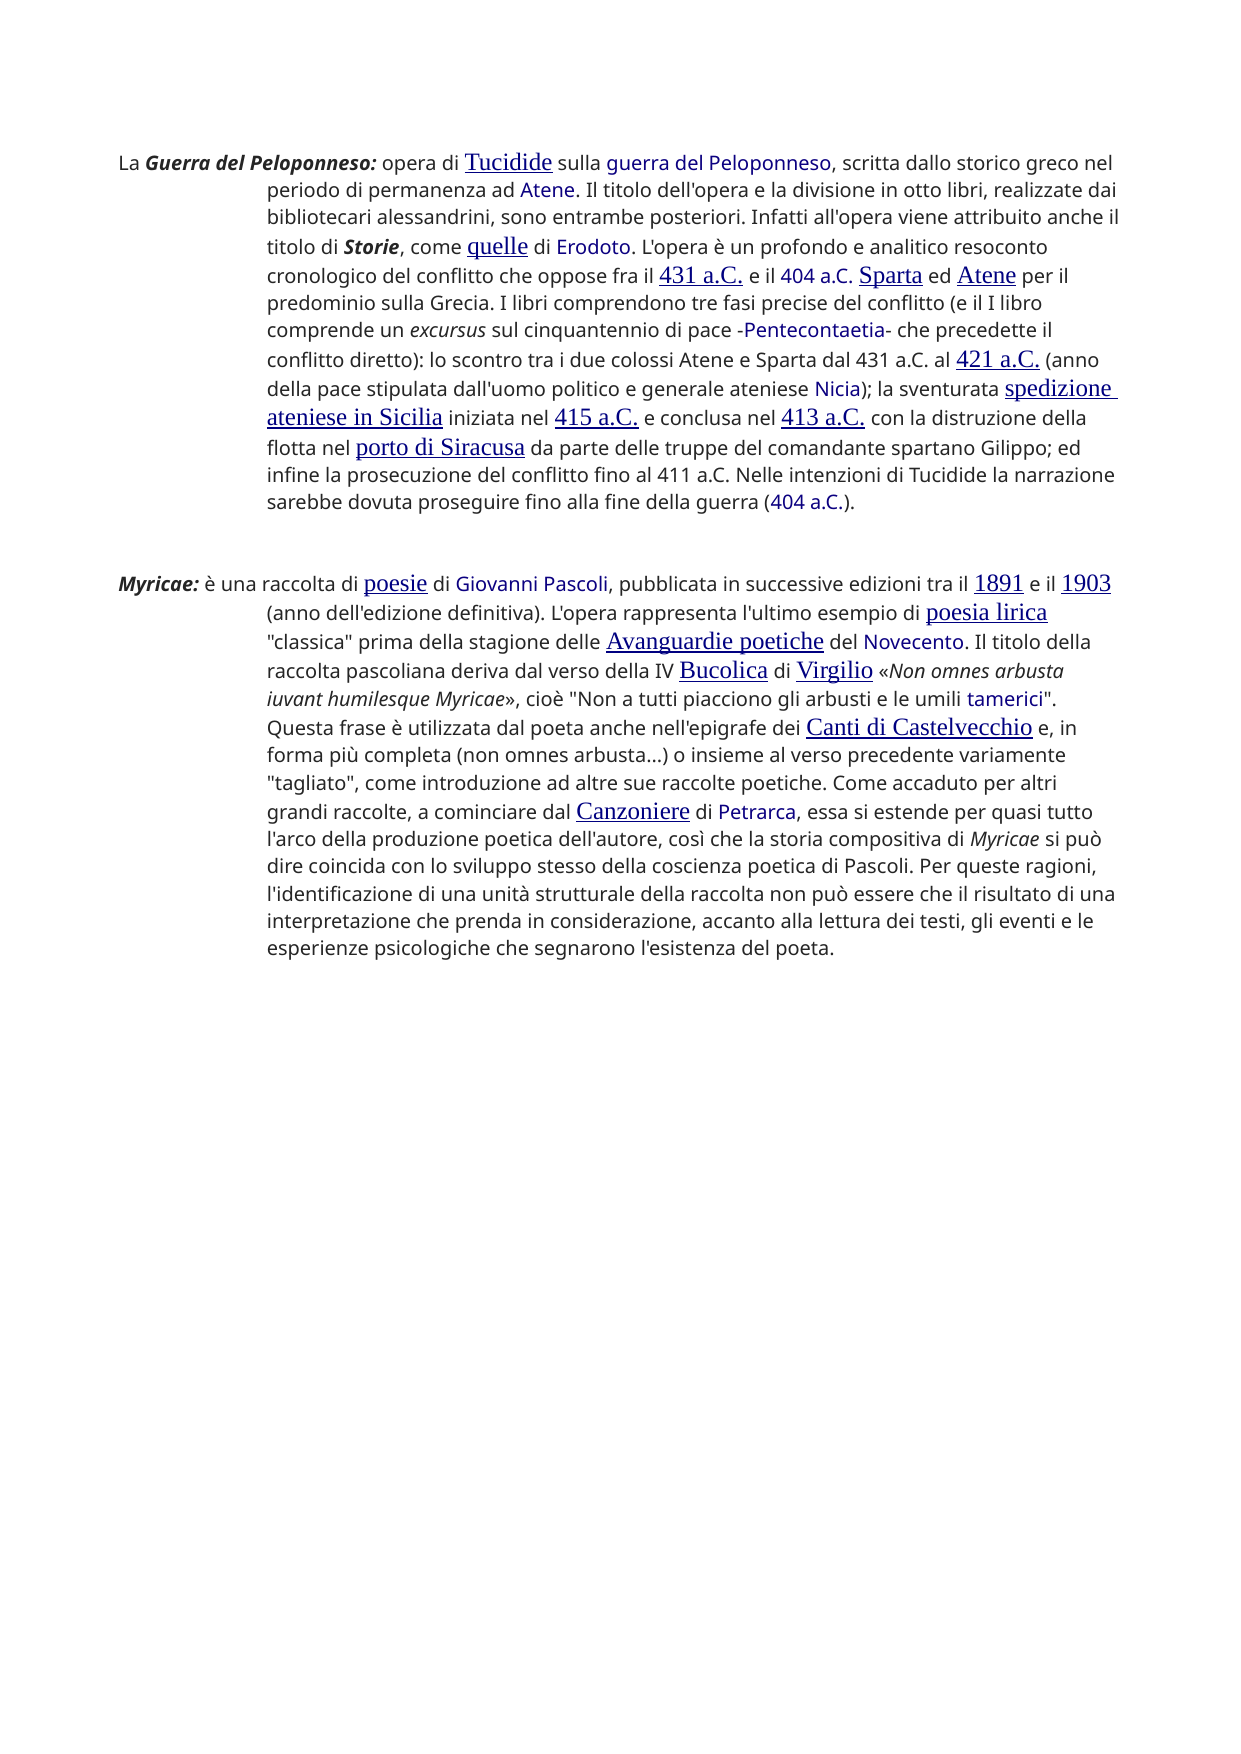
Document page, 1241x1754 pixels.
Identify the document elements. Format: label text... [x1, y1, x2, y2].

text Myricae: è una raccolta di poesie di Giovanni Pascoli, pubblicata in successive edizioni tra il 1891 e il 1903 (anno dell'edizione definitiva). L'opera rappresenta l'ultimo esempio di poesia lirica "classica" prima della stagione delle Avanguardie poetiche del Novecento. Il titolo della raccolta pascoliana deriva dal verso della IV Bucolica di Virgilio «Non omnes arbusta iuvant humilesque Myricae», cioè "Non a tutti piacciono gli arbusti e le umili tamerici". Questa frase è utilizzata dal poeta anche nell'epigrafe dei Canti di Castelvecchio e, in forma più completa (non omnes arbusta...) o insieme al verso precedente variamente "tagliato", come introduzione ad altre sue raccolte poetiche. Come accaduto per altri grandi raccolte, a cominciare dal Canzoniere di Petrarca, essa si estende per quasi tutto l'arco della produzione poetica dell'autore, così che la storia compositiva di Myricae si può dire coincida con lo sviluppo stesso della coscienza poetica di Pascoli. Per queste ragioni, l'identificazione di una unità strutturale della raccolta non può essere che il risultato di una interpretazione che prenda in considerazione, accanto alla lettura dei testi, gli eventi e le esperienze psicologiche che segnarono l'esistenza del poeta. [118, 568, 1122, 962]
text La Guerra del Peloponneso: opera di Tucidide sulla guerra del Peloponneso, scritta dallo storico greco nel periodo di permanenza ad Atene. Il titolo dell'opera e la divisione in otto libri, realizzate dai bibliotecari alessandrini, sono entrambe posteriori. Infatti all'opera viene attribuito anche il titolo di Storie, come quelle di Erodoto. L'opera è un profondo e analitico resoconto cronologico del conflitto che oppose fra il 431 a.C. e il 404 a.C. Sparta ed Atene per il predominio sulla Grecia. I libri comprendono tre fasi precise del conflitto (e il I libro comprende un excursus sul cinquantennio di pace -Pentecontaetia- che precedette il conflitto diretto): lo scontro tra i due colossi Atene e Sparta dal 431 a.C. al 421 a.C. (anno della pace stipulata dall'uomo politico e generale ateniese Nicia); la sventurata spedizione ateniese in Sicilia iniziata nel 415 a.C. e conclusa nel 413 a.C. con la distruzione della flotta nel porto di Siracusa da parte delle truppe del comandante spartano Gilippo; ed infine la prosecuzione del conflitto fino al 411 a.C. Nelle intenzioni di Tucidide la narrazione sarebbe dovuta proseguire fino alla fine della guerra (404 a.C.). [118, 147, 1122, 516]
